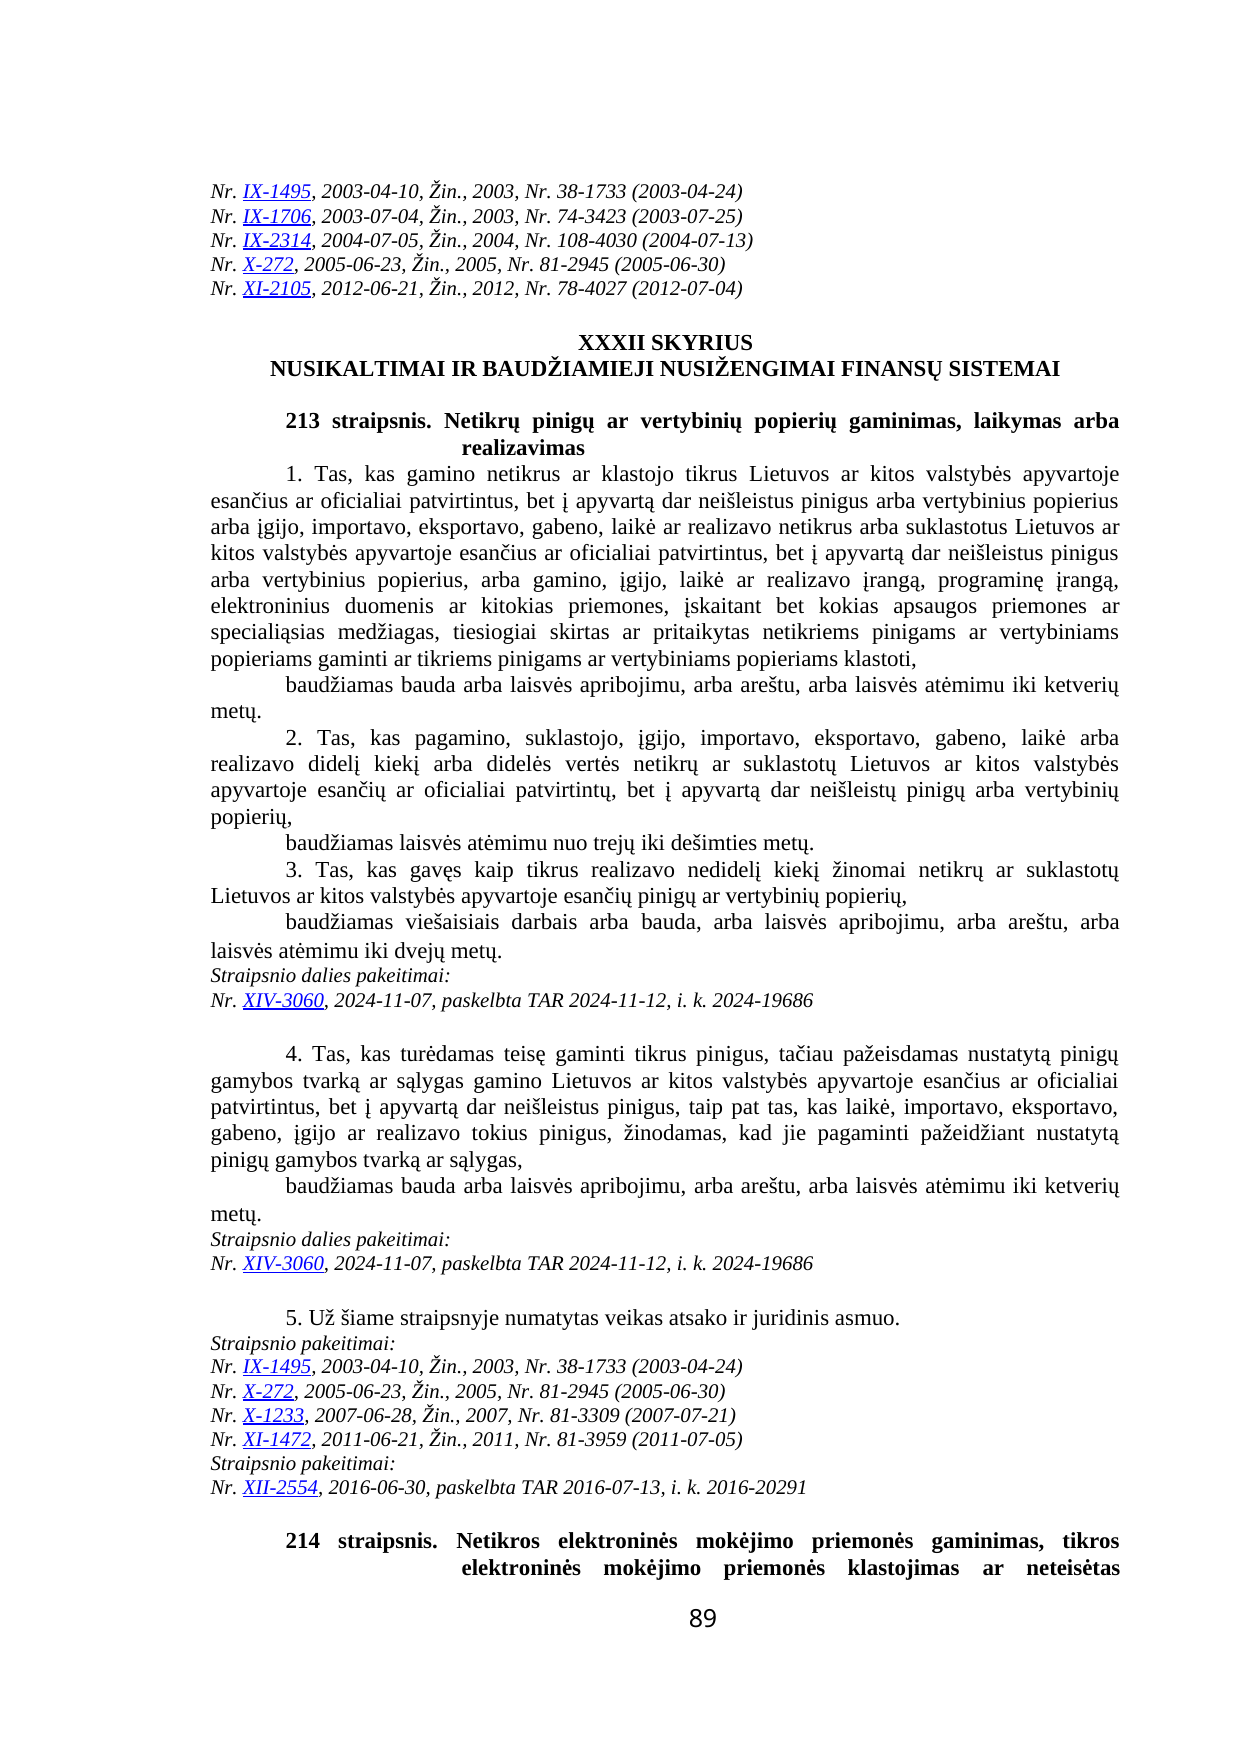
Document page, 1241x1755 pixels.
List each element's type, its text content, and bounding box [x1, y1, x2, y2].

text Nr. IX-1495, 2003-04-10, Žin., 2003, Nr. 38-1733 (2003-04-24) [210, 179, 1120, 203]
text Straipsnio dalies pakeitimai: [210, 963, 1120, 987]
text 4. Tas, kas turėdamas teisę gaminti tikrus pinigus, tačiau pažeisdamas nustatytą pinigų gamybos tvarką ar sąlygas gamino Lietuvos ar kitos valstybės apyvartoje esančius ar oficialiai patvirtintus, bet į apyvartą dar neišleistus pinigus, taip pat tas, kas laikė, importavo, eksportavo, gabeno, įgijo ar realizavo tokius pinigus, žinodamas, kad jie pagaminti pažeidžiant nustatytą pinigų gamybos tvarką ar sąlygas, [210, 1040, 1120, 1172]
text NUSIKALTIMAI IR BAUDŽIAMIEJI NUSIŽENGIMAI FINANSŲ SISTEMAI [210, 355, 1120, 381]
text baudžiamas viešaisiais darbais arba bauda, arba laisvės apribojimu, arba areštu, arba laisvės atėmimu iki dvejų metų. [210, 908, 1120, 963]
text 5. Už šiame straipsnyje numatytas veikas atsako ir juridinis asmuo. [210, 1304, 1120, 1330]
text Straipsnio pakeitimai: [210, 1330, 1120, 1354]
text Nr. XII-2554, 2016-06-30, paskelbta TAR 2016-07-13, i. k. 2016-20291 [210, 1475, 1120, 1499]
text 213 straipsnis. Netikrų pinigų ar vertybinių popierių gaminimas, laikymas arba realizavimas [285, 408, 1120, 460]
text Nr. IX-1495, 2003-04-10, Žin., 2003, Nr. 38-1733 (2003-04-24) [210, 1354, 1120, 1378]
text Nr. IX-1706, 2003-07-04, Žin., 2003, Nr. 74-3423 (2003-07-25) [210, 203, 1120, 228]
text 2. Tas, kas pagamino, suklastojo, įgijo, importavo, eksportavo, gabeno, laikė arba realizavo didelį kiekį arba didelės vertės netikrų ar suklastotų Lietuvos ar kitos valstybės apyvartoje esančių ar oficialiai patvirtintų, bet į apyvartą dar neišleistų pinigų arba vertybinių popierių, [210, 724, 1120, 829]
text Nr. XI-2105, 2012-06-21, Žin., 2012, Nr. 78-4027 (2012-07-04) [210, 276, 1120, 300]
text baudžiamas bauda arba laisvės apribojimu, arba areštu, arba laisvės atėmimu iki ketverių metų. [210, 1172, 1120, 1227]
text Straipsnio pakeitimai: [210, 1451, 1120, 1475]
text Nr. XIV-3060, 2024-11-07, paskelbta TAR 2024-11-12, i. k. 2024-19686 [210, 1251, 1120, 1275]
text XXXII SKYRIUS [210, 328, 1120, 355]
text baudžiamas bauda arba laisvės apribojimu, arba areštu, arba laisvės atėmimu iki ketverių metų. [210, 671, 1120, 724]
text Nr. IX-2314, 2004-07-05, Žin., 2004, Nr. 108-4030 (2004-07-13) [210, 228, 1120, 252]
text 214 straipsnis. Netikros elektroninės mokėjimo priemonės gaminimas, tikros elektroninės mokėjimo priemonės klastojimas ar neteisėtas [285, 1528, 1120, 1580]
text Nr. XIV-3060, 2024-11-07, paskelbta TAR 2024-11-12, i. k. 2024-19686 [210, 987, 1120, 1012]
text Nr. X-272, 2005-06-23, Žin., 2005, Nr. 81-2945 (2005-06-30) [210, 1378, 1120, 1403]
text 3. Tas, kas gavęs kaip tikrus realizavo nedidelį kiekį žinomai netikrų ar suklastotų Lietuvos ar kitos valstybės apyvartoje esančių pinigų ar vertybinių popierių, [210, 856, 1120, 908]
text Straipsnio dalies pakeitimai: [210, 1227, 1120, 1251]
text baudžiamas laisvės atėmimu nuo trejų iki dešimties metų. [210, 829, 1120, 856]
text Nr. XI-1472, 2011-06-21, Žin., 2011, Nr. 81-3959 (2011-07-05) [210, 1427, 1120, 1451]
text 1. Tas, kas gamino netikrus ar klastojo tikrus Lietuvos ar kitos valstybės apyvartoje esančius ar oficialiai patvirtintus, bet į apyvartą dar neišleistus pinigus arba vertybinius popierius arba įgijo, importavo, eksportavo, gabeno, laikė ar realizavo netikrus arba suklastotus Lietuvos ar kitos valstybės apyvartoje esančius ar oficialiai patvirtintus, bet į apyvartą dar neišleistus pinigus arba vertybinius popierius, arba gamino, įgijo, laikė ar realizavo įrangą, programinę įrangą, elektroninius duomenis ar kitokias priemones, įskaitant bet kokias apsaugos priemones ar specialiąsias medžiagas, tiesiogiai skirtas ar pritaikytas netikriems pinigams ar vertybiniams popieriams gaminti ar tikriems pinigams ar vertybiniams popieriams klastoti, [210, 460, 1120, 671]
text Nr. X-272, 2005-06-23, Žin., 2005, Nr. 81-2945 (2005-06-30) [210, 252, 1120, 276]
text Nr. X-1233, 2007-06-28, Žin., 2007, Nr. 81-3309 (2007-07-21) [210, 1403, 1120, 1427]
